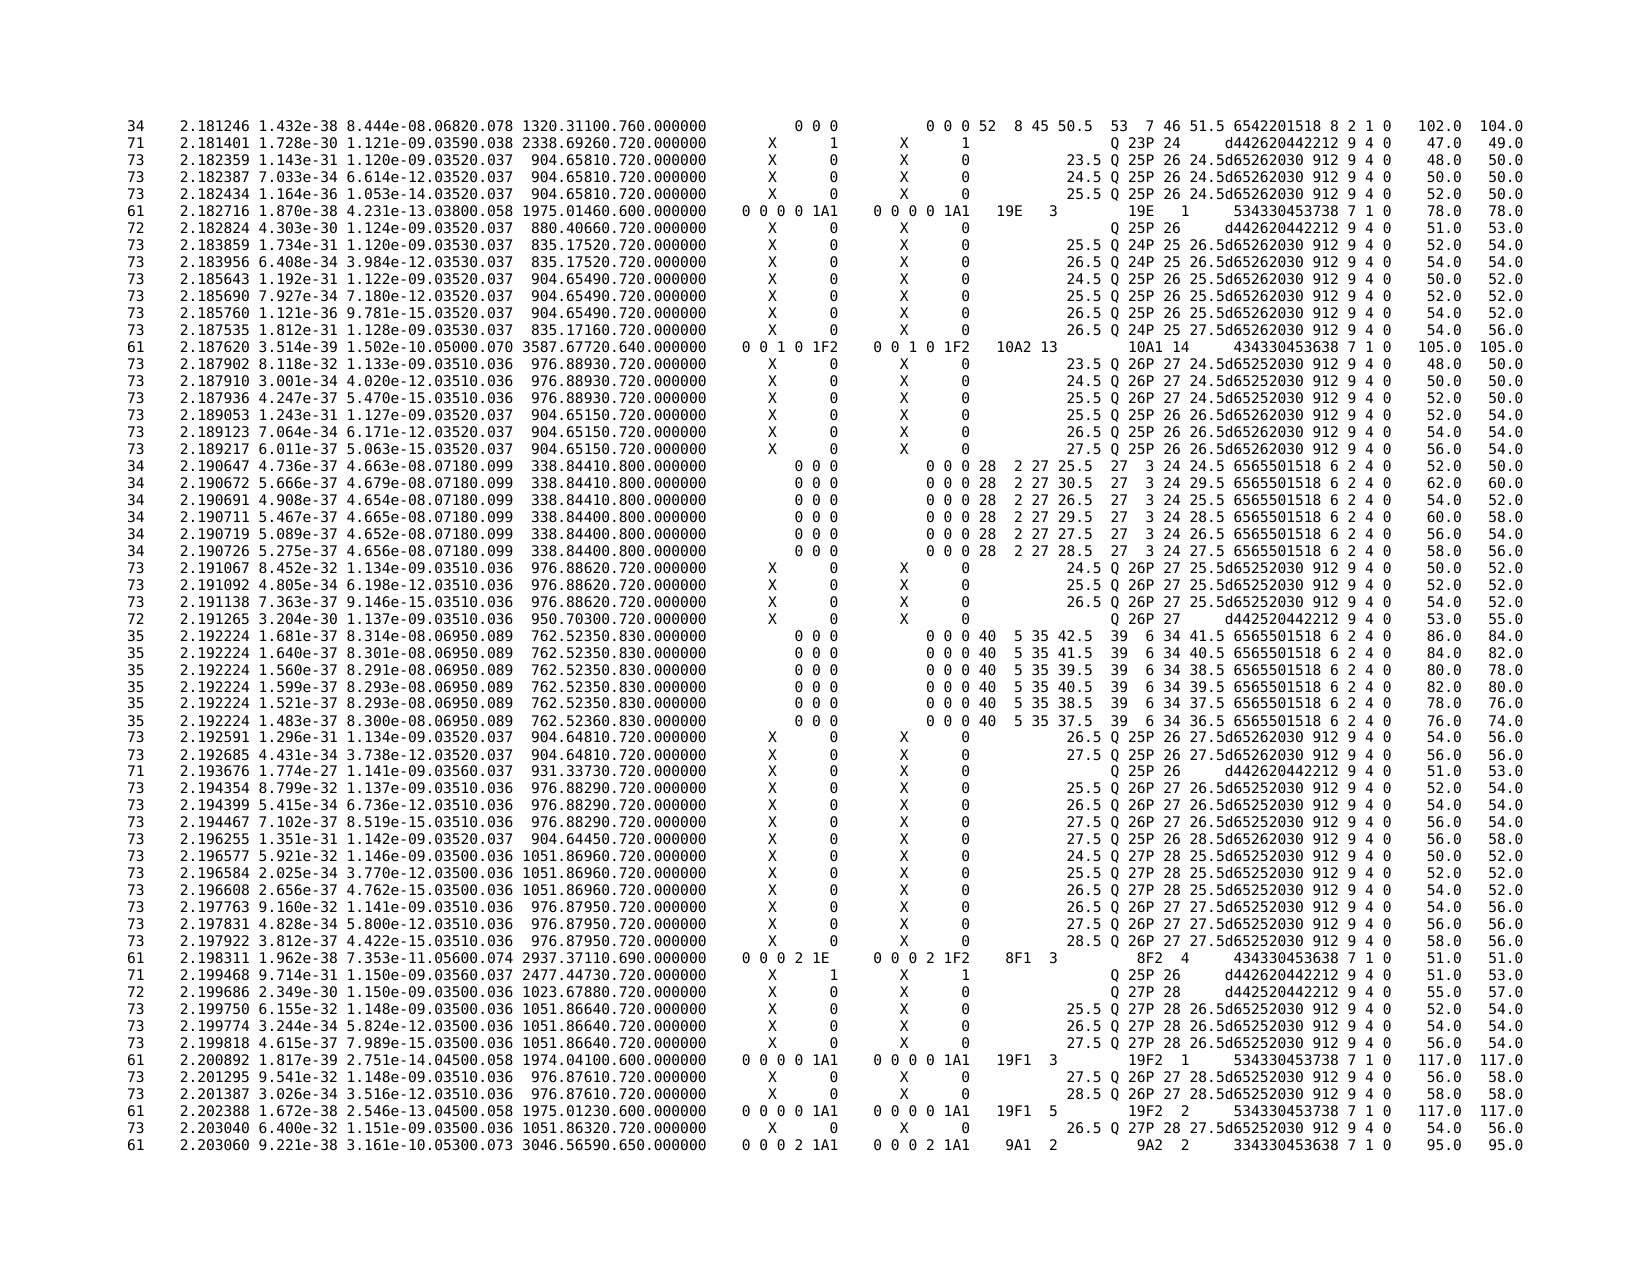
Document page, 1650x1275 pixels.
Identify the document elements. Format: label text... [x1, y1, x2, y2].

text 73 2.182434 1.164e-36 1.053e-14.03520.037 904.65810.720.000000 X 0 X 0 25.5 Q 25P 26 24.5d65262030 912 9 4 0 52.0 50.0 [118, 186, 1532, 203]
text 72 2.182824 4.303e-30 1.124e-09.03520.037 880.40660.720.000000 X 0 X 0 Q 25P 26 d442620442212 9 4 0 51.0 53.0 [118, 220, 1532, 237]
text 73 2.196577 5.921e-32 1.146e-09.03500.036 1051.86960.720.000000 X 0 X 0 24.5 Q 27P 28 25.5d65252030 912 9 4 0 50.0 52.0 [118, 848, 1532, 865]
text 73 2.194354 8.799e-32 1.137e-09.03510.036 976.88290.720.000000 X 0 X 0 25.5 Q 26P 27 26.5d65252030 912 9 4 0 52.0 54.0 [118, 780, 1532, 797]
text 73 2.182359 1.143e-31 1.120e-09.03520.037 904.65810.720.000000 X 0 X 0 23.5 Q 25P 26 24.5d65262030 912 9 4 0 48.0 50.0 [118, 152, 1532, 169]
text 73 2.183956 6.408e-34 3.984e-12.03530.037 835.17520.720.000000 X 0 X 0 26.5 Q 24P 25 26.5d65262030 912 9 4 0 54.0 54.0 [118, 254, 1532, 271]
text 73 2.196255 1.351e-31 1.142e-09.03520.037 904.64450.720.000000 X 0 X 0 27.5 Q 25P 26 28.5d65262030 912 9 4 0 56.0 58.0 [118, 831, 1532, 848]
text 34 2.190711 5.467e-37 4.665e-08.07180.099 338.84400.800.000000 0 0 0 0 0 0 28 2 27 29.5 27 3 24 28.5 6565501518 6 2 4 0 60.0 58.0 [118, 509, 1532, 526]
text 73 2.185643 1.192e-31 1.122e-09.03520.037 904.65490.720.000000 X 0 X 0 24.5 Q 25P 26 25.5d65262030 912 9 4 0 50.0 52.0 [118, 271, 1532, 288]
text 73 2.183859 1.734e-31 1.120e-09.03530.037 835.17520.720.000000 X 0 X 0 25.5 Q 24P 25 26.5d65262030 912 9 4 0 52.0 54.0 [118, 237, 1532, 254]
text 73 2.187910 3.001e-34 4.020e-12.03510.036 976.88930.720.000000 X 0 X 0 24.5 Q 26P 27 24.5d65252030 912 9 4 0 50.0 50.0 [118, 373, 1532, 390]
text 73 2.192685 4.431e-34 3.738e-12.03520.037 904.64810.720.000000 X 0 X 0 27.5 Q 25P 26 27.5d65262030 912 9 4 0 56.0 56.0 [118, 746, 1532, 763]
text 61 2.182716 1.870e-38 4.231e-13.03800.058 1975.01460.600.000000 0 0 0 0 1A1 0 0 0 0 1A1 19E 3 19E 1 534330453738 7 1 0 78.0 78.0 [118, 203, 1532, 220]
text 72 2.199686 2.349e-30 1.150e-09.03500.036 1023.67880.720.000000 X 0 X 0 Q 27P 28 d442520442212 9 4 0 55.0 57.0 [118, 984, 1532, 1001]
text 73 2.191138 7.363e-37 9.146e-15.03510.036 976.88620.720.000000 X 0 X 0 26.5 Q 26P 27 25.5d65252030 912 9 4 0 54.0 52.0 [118, 593, 1532, 611]
text 73 2.191067 8.452e-32 1.134e-09.03510.036 976.88620.720.000000 X 0 X 0 24.5 Q 26P 27 25.5d65252030 912 9 4 0 50.0 52.0 [118, 559, 1532, 577]
text 34 2.190647 4.736e-37 4.663e-08.07180.099 338.84410.800.000000 0 0 0 0 0 0 28 2 27 25.5 27 3 24 24.5 6565501518 6 2 4 0 52.0 50.0 [118, 458, 1532, 475]
text 35 2.192224 1.521e-37 8.293e-08.06950.089 762.52350.830.000000 0 0 0 0 0 0 40 5 35 38.5 39 6 34 37.5 6565501518 6 2 4 0 78.0 76.0 [118, 695, 1532, 712]
text 61 2.203060 9.221e-38 3.161e-10.05300.073 3046.56590.650.000000 0 0 0 2 1A1 0 0 0 2 1A1 9A1 2 9A2 2 334330453638 7 1 0 95.0 95.0 [118, 1137, 1532, 1154]
text 73 2.203040 6.400e-32 1.151e-09.03500.036 1051.86320.720.000000 X 0 X 0 26.5 Q 27P 28 27.5d65252030 912 9 4 0 54.0 56.0 [118, 1120, 1532, 1137]
text 71 2.193676 1.774e-27 1.141e-09.03560.037 931.33730.720.000000 X 0 X 0 Q 25P 26 d442620442212 9 4 0 51.0 53.0 [118, 763, 1532, 780]
text 73 2.187936 4.247e-37 5.470e-15.03510.036 976.88930.720.000000 X 0 X 0 25.5 Q 26P 27 24.5d65252030 912 9 4 0 52.0 50.0 [118, 390, 1532, 407]
text 73 2.199774 3.244e-34 5.824e-12.03500.036 1051.86640.720.000000 X 0 X 0 26.5 Q 27P 28 26.5d65252030 912 9 4 0 54.0 54.0 [118, 1018, 1532, 1035]
text 73 2.189053 1.243e-31 1.127e-09.03520.037 904.65150.720.000000 X 0 X 0 25.5 Q 25P 26 26.5d65262030 912 9 4 0 52.0 54.0 [118, 407, 1532, 424]
text 73 2.187902 8.118e-32 1.133e-09.03510.036 976.88930.720.000000 X 0 X 0 23.5 Q 26P 27 24.5d65252030 912 9 4 0 48.0 50.0 [118, 356, 1532, 373]
text 73 2.185760 1.121e-36 9.781e-15.03520.037 904.65490.720.000000 X 0 X 0 26.5 Q 25P 26 25.5d65262030 912 9 4 0 54.0 52.0 [118, 305, 1532, 322]
text 73 2.189123 7.064e-34 6.171e-12.03520.037 904.65150.720.000000 X 0 X 0 26.5 Q 25P 26 26.5d65262030 912 9 4 0 54.0 54.0 [118, 424, 1532, 441]
text 71 2.199468 9.714e-31 1.150e-09.03560.037 2477.44730.720.000000 X 1 X 1 Q 25P 26 d442620442212 9 4 0 51.0 53.0 [118, 967, 1532, 984]
text 73 2.196584 2.025e-34 3.770e-12.03500.036 1051.86960.720.000000 X 0 X 0 25.5 Q 27P 28 25.5d65252030 912 9 4 0 52.0 52.0 [118, 865, 1532, 882]
text 35 2.192224 1.640e-37 8.301e-08.06950.089 762.52350.830.000000 0 0 0 0 0 0 40 5 35 41.5 39 6 34 40.5 6565501518 6 2 4 0 84.0 82.0 [118, 644, 1532, 661]
text 34 2.190691 4.908e-37 4.654e-08.07180.099 338.84410.800.000000 0 0 0 0 0 0 28 2 27 26.5 27 3 24 25.5 6565501518 6 2 4 0 54.0 52.0 [118, 492, 1532, 509]
text 34 2.190672 5.666e-37 4.679e-08.07180.099 338.84410.800.000000 0 0 0 0 0 0 28 2 27 30.5 27 3 24 29.5 6565501518 6 2 4 0 62.0 60.0 [118, 475, 1532, 492]
text 73 2.197831 4.828e-34 5.800e-12.03510.036 976.87950.720.000000 X 0 X 0 27.5 Q 26P 27 27.5d65252030 912 9 4 0 56.0 56.0 [118, 916, 1532, 933]
text 73 2.191092 4.805e-34 6.198e-12.03510.036 976.88620.720.000000 X 0 X 0 25.5 Q 26P 27 25.5d65252030 912 9 4 0 52.0 52.0 [118, 577, 1532, 593]
text 61 2.200892 1.817e-39 2.751e-14.04500.058 1974.04100.600.000000 0 0 0 0 1A1 0 0 0 0 1A1 19F1 3 19F2 1 534330453738 7 1 0 117.0 117.0 [118, 1052, 1532, 1069]
text 35 2.192224 1.681e-37 8.314e-08.06950.089 762.52350.830.000000 0 0 0 0 0 0 40 5 35 42.5 39 6 34 41.5 6565501518 6 2 4 0 86.0 84.0 [118, 627, 1532, 644]
text 35 2.192224 1.560e-37 8.291e-08.06950.089 762.52350.830.000000 0 0 0 0 0 0 40 5 35 39.5 39 6 34 38.5 6565501518 6 2 4 0 80.0 78.0 [118, 661, 1532, 678]
text 61 2.187620 3.514e-39 1.502e-10.05000.070 3587.67720.640.000000 0 0 1 0 1F2 0 0 1 0 1F2 10A2 13 10A1 14 434330453638 7 1 0 105.0 105.0 [118, 339, 1532, 356]
text 73 2.187535 1.812e-31 1.128e-09.03530.037 835.17160.720.000000 X 0 X 0 26.5 Q 24P 25 27.5d65262030 912 9 4 0 54.0 56.0 [118, 322, 1532, 339]
text 61 2.202388 1.672e-38 2.546e-13.04500.058 1975.01230.600.000000 0 0 0 0 1A1 0 0 0 0 1A1 19F1 5 19F2 2 534330453738 7 1 0 117.0 117.0 [118, 1103, 1532, 1120]
text 72 2.191265 3.204e-30 1.137e-09.03510.036 950.70300.720.000000 X 0 X 0 Q 26P 27 d442520442212 9 4 0 53.0 55.0 [118, 611, 1532, 627]
text 73 2.189217 6.011e-37 5.063e-15.03520.037 904.65150.720.000000 X 0 X 0 27.5 Q 25P 26 26.5d65262030 912 9 4 0 56.0 54.0 [118, 441, 1532, 458]
text 61 2.198311 1.962e-38 7.353e-11.05600.074 2937.37110.690.000000 0 0 0 2 1E 0 0 0 2 1F2 8F1 3 8F2 4 434330453638 7 1 0 51.0 51.0 [118, 950, 1532, 967]
text 73 2.197763 9.160e-32 1.141e-09.03510.036 976.87950.720.000000 X 0 X 0 26.5 Q 26P 27 27.5d65252030 912 9 4 0 54.0 56.0 [118, 899, 1532, 916]
text 73 2.201387 3.026e-34 3.516e-12.03510.036 976.87610.720.000000 X 0 X 0 28.5 Q 26P 27 28.5d65252030 912 9 4 0 58.0 58.0 [118, 1086, 1532, 1103]
text 73 2.185690 7.927e-34 7.180e-12.03520.037 904.65490.720.000000 X 0 X 0 25.5 Q 25P 26 25.5d65262030 912 9 4 0 52.0 52.0 [118, 288, 1532, 305]
text 73 2.196608 2.656e-37 4.762e-15.03500.036 1051.86960.720.000000 X 0 X 0 26.5 Q 27P 28 25.5d65252030 912 9 4 0 54.0 52.0 [118, 882, 1532, 899]
text 34 2.190719 5.089e-37 4.652e-08.07180.099 338.84400.800.000000 0 0 0 0 0 0 28 2 27 27.5 27 3 24 26.5 6565501518 6 2 4 0 56.0 54.0 [118, 526, 1532, 543]
text 73 2.199818 4.615e-37 7.989e-15.03500.036 1051.86640.720.000000 X 0 X 0 27.5 Q 27P 28 26.5d65252030 912 9 4 0 56.0 54.0 [118, 1035, 1532, 1052]
text 73 2.192591 1.296e-31 1.134e-09.03520.037 904.64810.720.000000 X 0 X 0 26.5 Q 25P 26 27.5d65262030 912 9 4 0 54.0 56.0 [118, 729, 1532, 746]
text 34 2.181246 1.432e-38 8.444e-08.06820.078 1320.31100.760.000000 0 0 0 0 0 0 52 8 45 50.5 53 7 46 51.5 6542201518 8 2 1 0 102.0 104.0 [118, 118, 1532, 135]
text 34 2.190726 5.275e-37 4.656e-08.07180.099 338.84400.800.000000 0 0 0 0 0 0 28 2 27 28.5 27 3 24 27.5 6565501518 6 2 4 0 58.0 56.0 [118, 543, 1532, 559]
text 73 2.199750 6.155e-32 1.148e-09.03500.036 1051.86640.720.000000 X 0 X 0 25.5 Q 27P 28 26.5d65252030 912 9 4 0 52.0 54.0 [118, 1001, 1532, 1018]
text 73 2.201295 9.541e-32 1.148e-09.03510.036 976.87610.720.000000 X 0 X 0 27.5 Q 26P 27 28.5d65252030 912 9 4 0 56.0 58.0 [118, 1069, 1532, 1086]
text 73 2.194399 5.415e-34 6.736e-12.03510.036 976.88290.720.000000 X 0 X 0 26.5 Q 26P 27 26.5d65252030 912 9 4 0 54.0 54.0 [118, 797, 1532, 814]
text 73 2.182387 7.033e-34 6.614e-12.03520.037 904.65810.720.000000 X 0 X 0 24.5 Q 25P 26 24.5d65262030 912 9 4 0 50.0 50.0 [118, 169, 1532, 186]
text 73 2.197922 3.812e-37 4.422e-15.03510.036 976.87950.720.000000 X 0 X 0 28.5 Q 26P 27 27.5d65252030 912 9 4 0 58.0 56.0 [118, 933, 1532, 950]
text 35 2.192224 1.599e-37 8.293e-08.06950.089 762.52350.830.000000 0 0 0 0 0 0 40 5 35 40.5 39 6 34 39.5 6565501518 6 2 4 0 82.0 80.0 [118, 678, 1532, 695]
text 71 2.181401 1.728e-30 1.121e-09.03590.038 2338.69260.720.000000 X 1 X 1 Q 23P 24 d442620442212 9 4 0 47.0 49.0 [118, 135, 1532, 152]
text 73 2.194467 7.102e-37 8.519e-15.03510.036 976.88290.720.000000 X 0 X 0 27.5 Q 26P 27 26.5d65252030 912 9 4 0 56.0 54.0 [118, 814, 1532, 831]
text 35 2.192224 1.483e-37 8.300e-08.06950.089 762.52360.830.000000 0 0 0 0 0 0 40 5 35 37.5 39 6 34 36.5 6565501518 6 2 4 0 76.0 74.0 [118, 712, 1532, 729]
